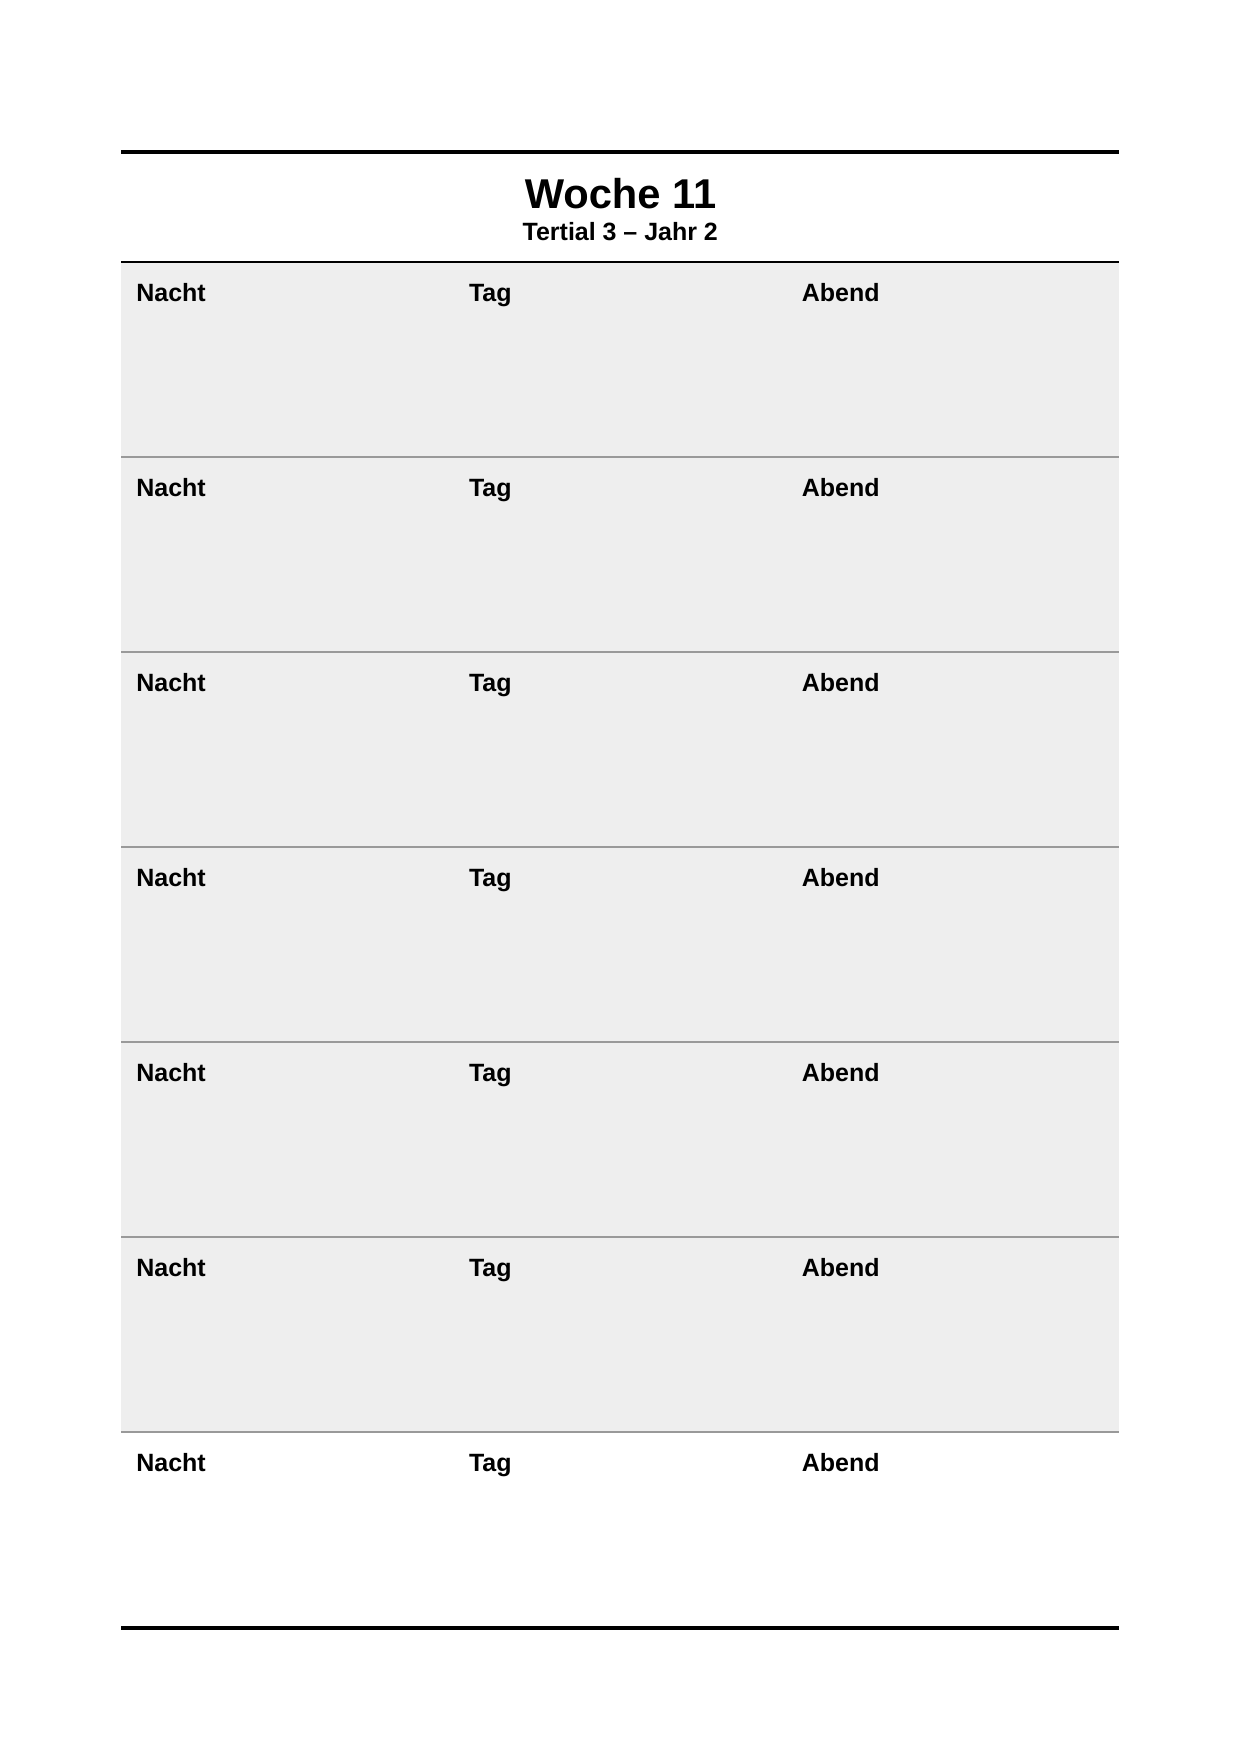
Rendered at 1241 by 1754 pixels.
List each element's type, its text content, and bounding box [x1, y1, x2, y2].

table_cell Abend [787, 1043, 1119, 1236]
table_cell Tag [454, 1043, 787, 1236]
table_cell Nacht [121, 458, 454, 651]
table_cell Abend [787, 263, 1119, 456]
table_cell Tag [454, 263, 787, 456]
table_cell Nacht [121, 263, 454, 456]
table_cell Abend [787, 458, 1119, 651]
table_cell Nacht [121, 1043, 454, 1236]
table_cell Nacht [121, 848, 454, 1041]
table_cell Tag [454, 458, 787, 651]
table_cell Abend [787, 1433, 1119, 1626]
table_cell Abend [787, 653, 1119, 846]
table_cell Nacht [121, 1433, 454, 1626]
table_cell Nacht [121, 1238, 454, 1431]
table_cell Abend [787, 848, 1119, 1041]
table_cell Abend [787, 1238, 1119, 1431]
table_cell Nacht [121, 653, 454, 846]
table_cell Tag [454, 848, 787, 1041]
table_cell Tag [454, 1238, 787, 1431]
table_cell Tag [454, 1433, 787, 1626]
table_header Woche 11 Tertial 3 – Jahr 2 [121, 154, 1119, 261]
table_cell Tag [454, 653, 787, 846]
